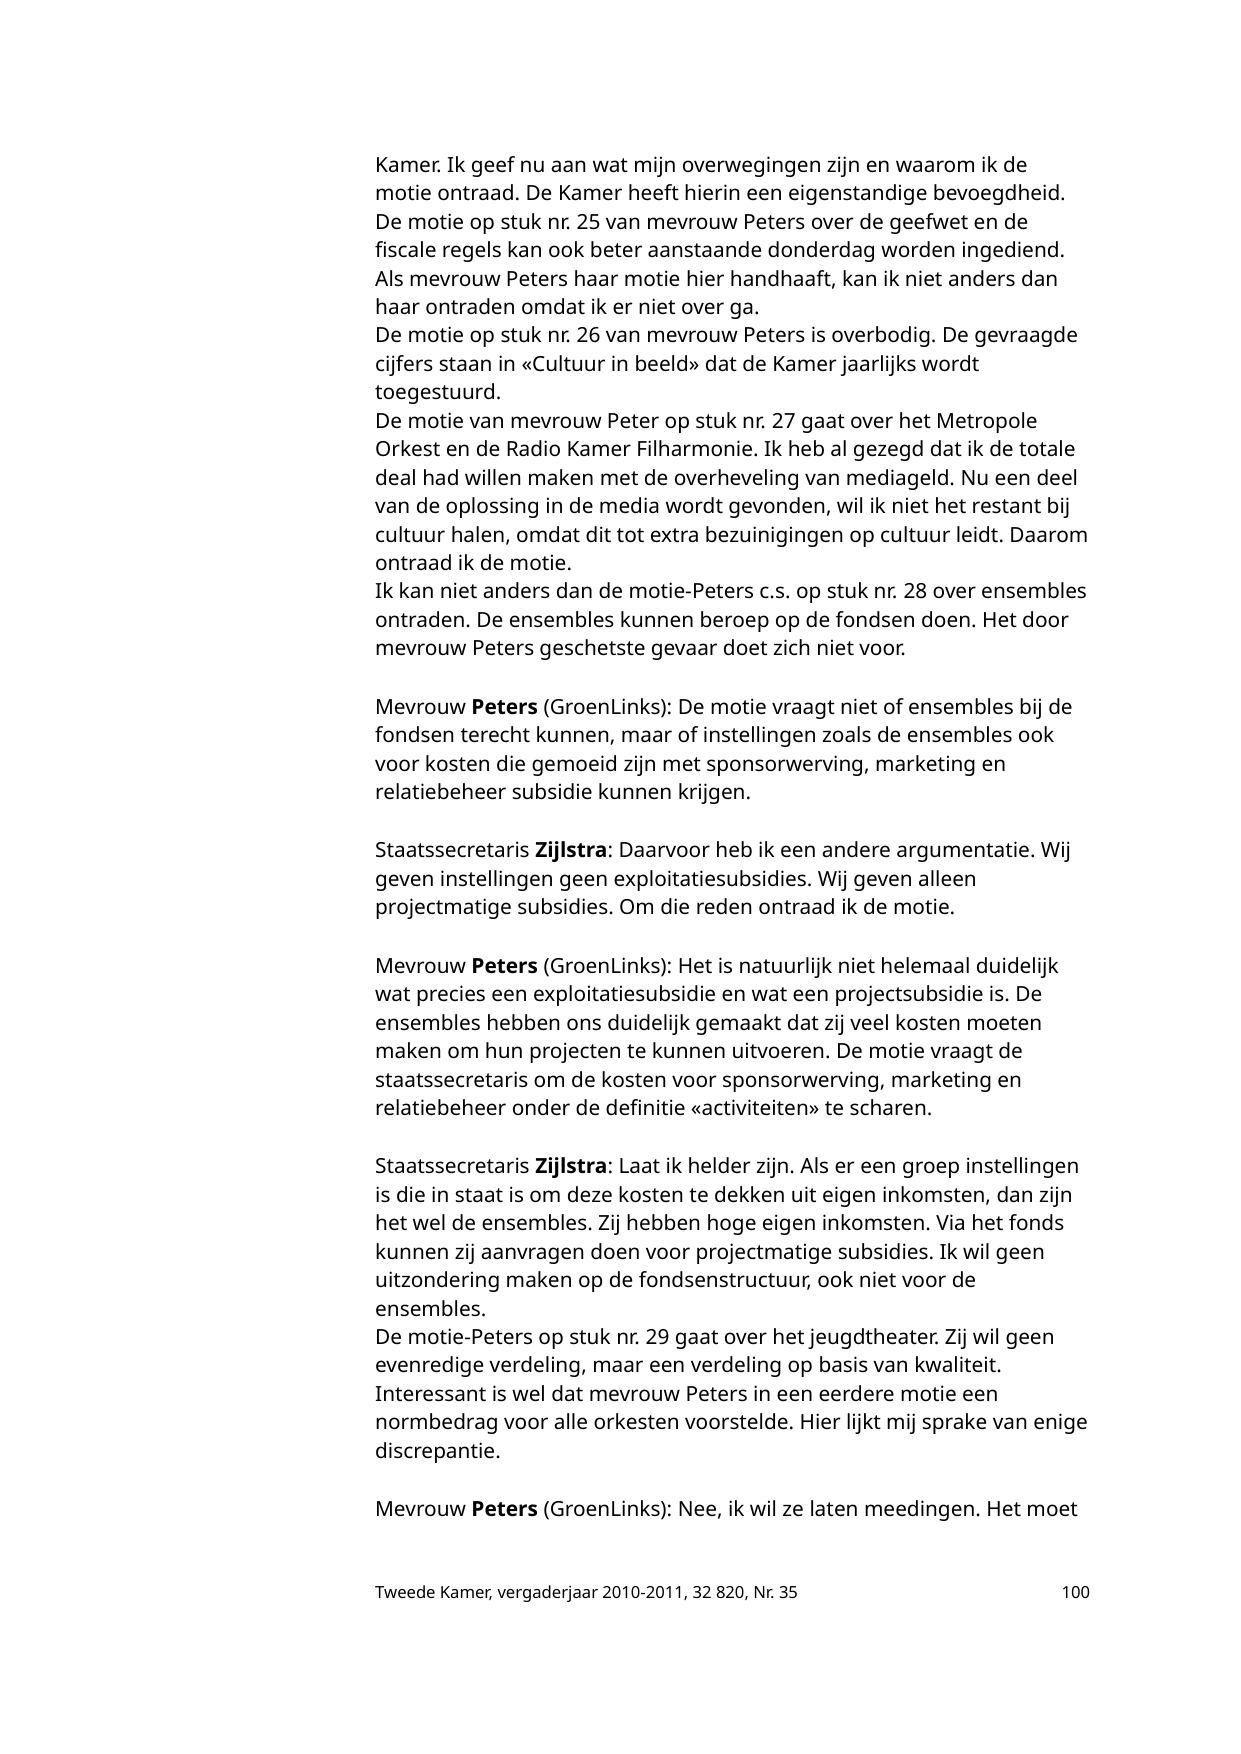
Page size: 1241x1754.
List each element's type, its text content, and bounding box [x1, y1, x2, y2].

text Staatssecretaris Zijlstra: Daarvoor heb ik een andere argumentatie. Wij geven instellingen geen exploitatiesubsidies. Wij geven alleen projectmatige subsidies. Om die reden ontraad ik de motie. [375, 836, 1090, 921]
text Mevrouw Peters (GroenLinks): Nee, ik wil ze laten meedingen. Het moet [375, 1494, 1090, 1523]
text De motie-Peters op stuk nr. 29 gaat over het jeugdtheater. Zij wil geen evenredige verdeling, maar een verdeling op basis van kwaliteit. Interessant is wel dat mevrouw Peters in een eerdere motie een normbedrag voor alle orkesten voorstelde. Hier lijkt mij sprake van enige discrepantie. [375, 1322, 1090, 1464]
text Ik kan niet anders dan de motie-Peters c.s. op stuk nr. 28 over ensembles ontraden. De ensembles kunnen beroep op de fondsen doen. Het door mevrouw Peters geschetste gevaar doet zich niet voor. [375, 577, 1090, 662]
text Staatssecretaris Zijlstra: Laat ik helder zijn. Als er een groep instellingen is die in staat is om deze kosten te dekken uit eigen inkomsten, dan zijn het wel de ensembles. Zij hebben hoge eigen inkomsten. Via het fonds kunnen zij aanvragen doen voor projectmatige subsidies. Ik wil geen uitzondering maken op de fondsenstructuur, ook niet voor de ensembles. [375, 1152, 1090, 1322]
text Kamer. Ik geef nu aan wat mijn overwegingen zijn en waarom ik de motie ontraad. De Kamer heeft hierin een eigenstandige bevoegdheid. [375, 150, 1090, 207]
text De motie op stuk nr. 26 van mevrouw Peters is overbodig. De gevraagde cijfers staan in «Cultuur in beeld» dat de Kamer jaarlijks wordt toegestuurd. [375, 321, 1090, 406]
text De motie van mevrouw Peter op stuk nr. 27 gaat over het Metropole Orkest en de Radio Kamer Filharmonie. Ik heb al gezegd dat ik de totale deal had willen maken met de overheveling van mediageld. Nu een deel van de oplossing in de media wordt gevonden, wil ik niet het restant bij cultuur halen, omdat dit tot extra bezuinigingen op cultuur leidt. Daarom ontraad ik de motie. [375, 406, 1090, 577]
text Mevrouw Peters (GroenLinks): Het is natuurlijk niet helemaal duidelijk wat precies een exploitatiesubsidie en wat een projectsubsidie is. De ensembles hebben ons duidelijk gemaakt dat zij veel kosten moeten maken om hun projecten te kunnen uitvoeren. De motie vraagt de staatssecretaris om de kosten voor sponsorwerving, marketing en relatiebeheer onder de definitie «activiteiten» te scharen. [375, 951, 1090, 1122]
text Mevrouw Peters (GroenLinks): De motie vraagt niet of ensembles bij de fondsen terecht kunnen, maar of instellingen zoals de ensembles ook voor kosten die gemoeid zijn met sponsorwerving, marketing en relatiebeheer subsidie kunnen krijgen. [375, 692, 1090, 806]
text De motie op stuk nr. 25 van mevrouw Peters over de geefwet en de fiscale regels kan ook beter aanstaande donderdag worden ingediend. Als mevrouw Peters haar motie hier handhaaft, kan ik niet anders dan haar ontraden omdat ik er niet over ga. [375, 207, 1090, 321]
